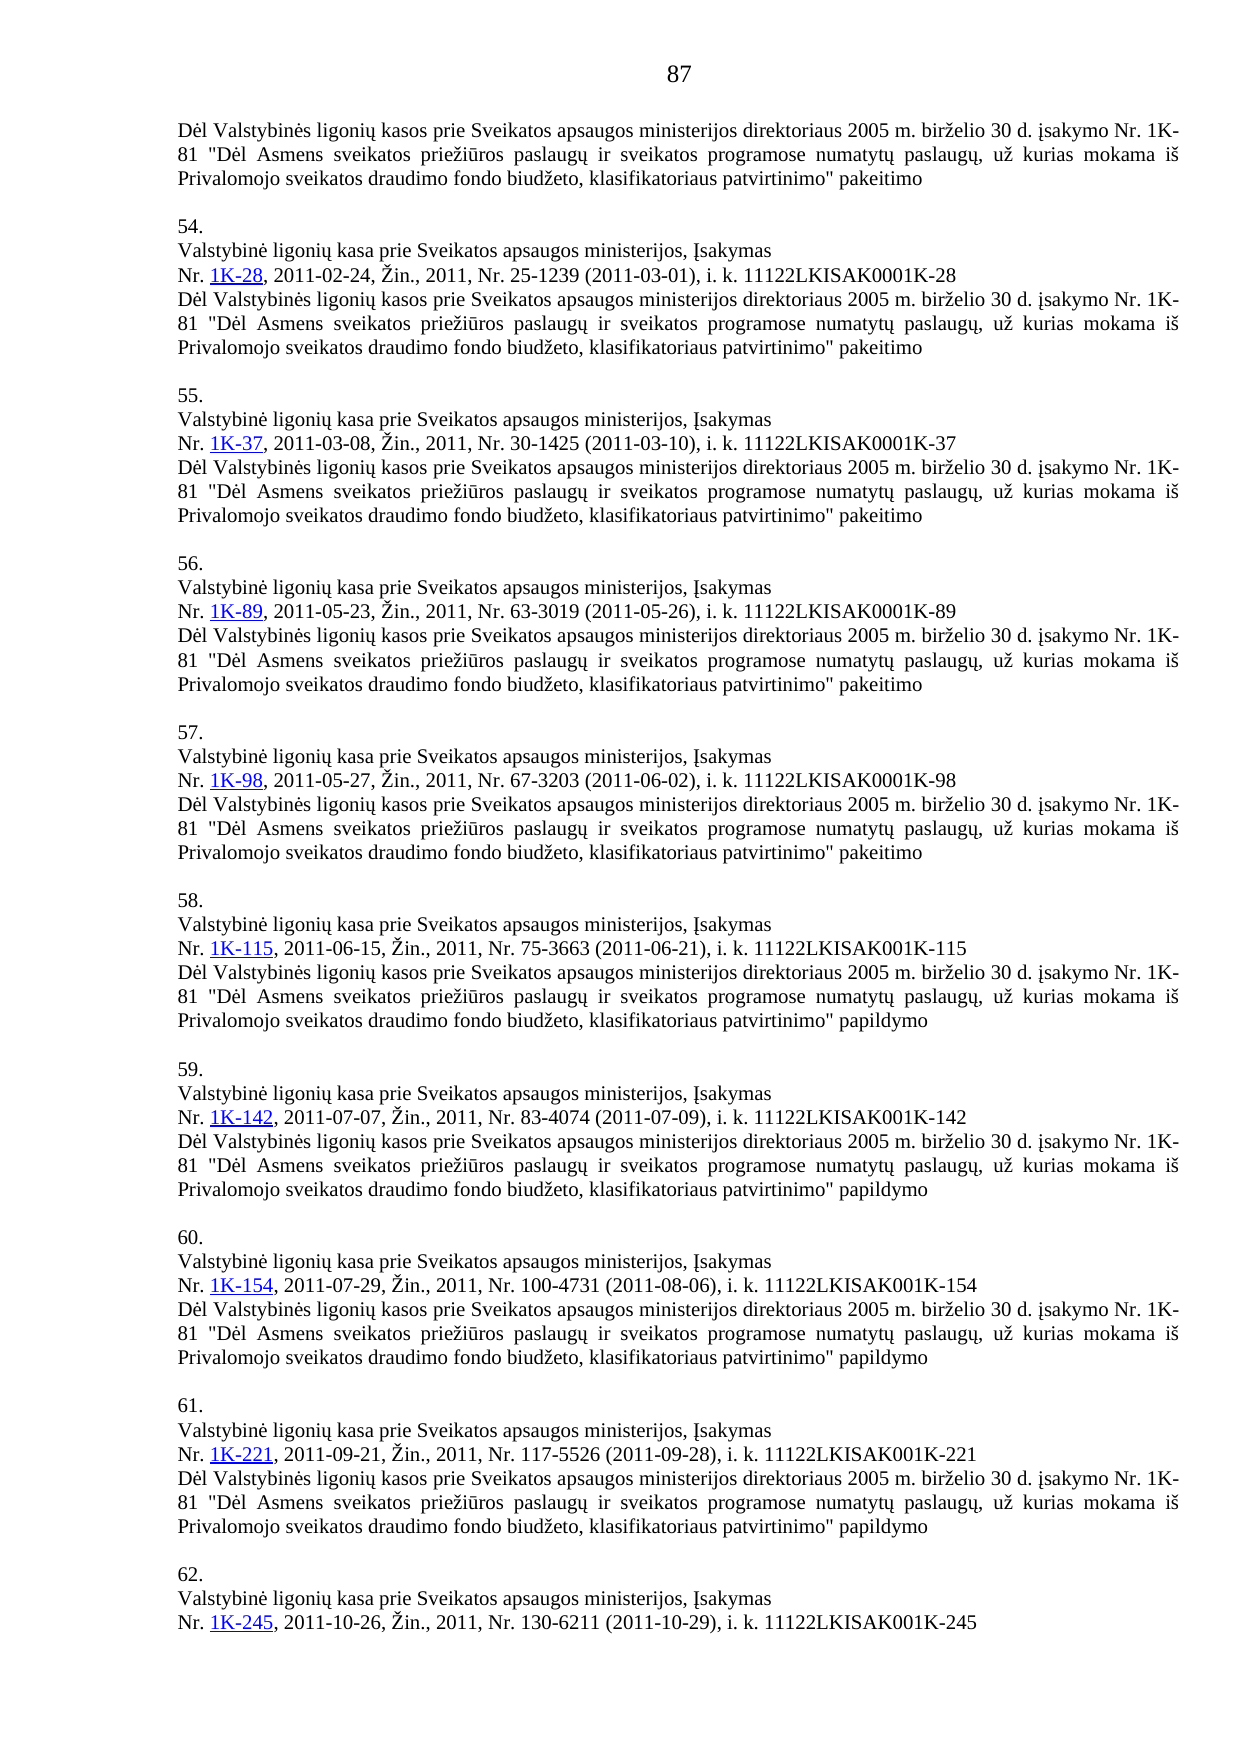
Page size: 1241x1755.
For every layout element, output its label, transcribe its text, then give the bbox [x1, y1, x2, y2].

text 59. [177, 1057, 1181, 1081]
text Nr. 1K-28, 2011-02-24, Žin., 2011, Nr. 25-1239 (2011-03-01), i. k. 11122LKISAK0001K-28 [177, 262, 1181, 287]
text Dėl Valstybinės ligonių kasos prie Sveikatos apsaugos ministerijos direktoriaus 2005 m. birželio 30 d. įsakymo Nr. 1K-81 "Dėl Asmens sveikatos priežiūros paslaugų ir sveikatos programose numatytų paslaugų, už kurias mokama iš Privalomojo sveikatos draudimo fondo biudžeto, klasifikatoriaus patvirtinimo" papildymo [177, 1466, 1181, 1538]
text Nr. 1K-142, 2011-07-07, Žin., 2011, Nr. 83-4074 (2011-07-09), i. k. 11122LKISAK001K-142 [177, 1105, 1181, 1129]
text Nr. 1K-115, 2011-06-15, Žin., 2011, Nr. 75-3663 (2011-06-21), i. k. 11122LKISAK001K-115 [177, 936, 1181, 960]
text Nr. 1K-221, 2011-09-21, Žin., 2011, Nr. 117-5526 (2011-09-28), i. k. 11122LKISAK001K-221 [177, 1442, 1181, 1466]
text 55. [177, 383, 1181, 407]
text Dėl Valstybinės ligonių kasos prie Sveikatos apsaugos ministerijos direktoriaus 2005 m. birželio 30 d. įsakymo Nr. 1K-81 "Dėl Asmens sveikatos priežiūros paslaugų ir sveikatos programose numatytų paslaugų, už kurias mokama iš Privalomojo sveikatos draudimo fondo biudžeto, klasifikatoriaus patvirtinimo" papildymo [177, 1129, 1181, 1201]
text Valstybinė ligonių kasa prie Sveikatos apsaugos ministerijos, Įsakymas [177, 575, 1181, 599]
text Nr. 1K-98, 2011-05-27, Žin., 2011, Nr. 67-3203 (2011-06-02), i. k. 11122LKISAK0001K-98 [177, 768, 1181, 792]
text Dėl Valstybinės ligonių kasos prie Sveikatos apsaugos ministerijos direktoriaus 2005 m. birželio 30 d. įsakymo Nr. 1K-81 "Dėl Asmens sveikatos priežiūros paslaugų ir sveikatos programose numatytų paslaugų, už kurias mokama iš Privalomojo sveikatos draudimo fondo biudžeto, klasifikatoriaus patvirtinimo" pakeitimo [177, 623, 1181, 696]
text 57. [177, 720, 1181, 744]
text Nr. 1K-37, 2011-03-08, Žin., 2011, Nr. 30-1425 (2011-03-10), i. k. 11122LKISAK0001K-37 [177, 431, 1181, 455]
text Dėl Valstybinės ligonių kasos prie Sveikatos apsaugos ministerijos direktoriaus 2005 m. birželio 30 d. įsakymo Nr. 1K-81 "Dėl Asmens sveikatos priežiūros paslaugų ir sveikatos programose numatytų paslaugų, už kurias mokama iš Privalomojo sveikatos draudimo fondo biudžeto, klasifikatoriaus patvirtinimo" pakeitimo [177, 118, 1181, 190]
text 62. [177, 1562, 1181, 1586]
text Nr. 1K-245, 2011-10-26, Žin., 2011, Nr. 130-6211 (2011-10-29), i. k. 11122LKISAK001K-245 [177, 1610, 1181, 1634]
text Dėl Valstybinės ligonių kasos prie Sveikatos apsaugos ministerijos direktoriaus 2005 m. birželio 30 d. įsakymo Nr. 1K-81 "Dėl Asmens sveikatos priežiūros paslaugų ir sveikatos programose numatytų paslaugų, už kurias mokama iš Privalomojo sveikatos draudimo fondo biudžeto, klasifikatoriaus patvirtinimo" pakeitimo [177, 287, 1181, 359]
text Dėl Valstybinės ligonių kasos prie Sveikatos apsaugos ministerijos direktoriaus 2005 m. birželio 30 d. įsakymo Nr. 1K-81 "Dėl Asmens sveikatos priežiūros paslaugų ir sveikatos programose numatytų paslaugų, už kurias mokama iš Privalomojo sveikatos draudimo fondo biudžeto, klasifikatoriaus patvirtinimo" papildymo [177, 1297, 1181, 1369]
text 60. [177, 1225, 1181, 1249]
text Valstybinė ligonių kasa prie Sveikatos apsaugos ministerijos, Įsakymas [177, 744, 1181, 768]
text Valstybinė ligonių kasa prie Sveikatos apsaugos ministerijos, Įsakymas [177, 1249, 1181, 1273]
text Nr. 1K-89, 2011-05-23, Žin., 2011, Nr. 63-3019 (2011-05-26), i. k. 11122LKISAK0001K-89 [177, 599, 1181, 623]
text Valstybinė ligonių kasa prie Sveikatos apsaugos ministerijos, Įsakymas [177, 1417, 1181, 1442]
text Valstybinė ligonių kasa prie Sveikatos apsaugos ministerijos, Įsakymas [177, 238, 1181, 262]
text Valstybinė ligonių kasa prie Sveikatos apsaugos ministerijos, Įsakymas [177, 407, 1181, 431]
text Valstybinė ligonių kasa prie Sveikatos apsaugos ministerijos, Įsakymas [177, 1081, 1181, 1105]
text 58. [177, 888, 1181, 912]
text Dėl Valstybinės ligonių kasos prie Sveikatos apsaugos ministerijos direktoriaus 2005 m. birželio 30 d. įsakymo Nr. 1K-81 "Dėl Asmens sveikatos priežiūros paslaugų ir sveikatos programose numatytų paslaugų, už kurias mokama iš Privalomojo sveikatos draudimo fondo biudžeto, klasifikatoriaus patvirtinimo" papildymo [177, 960, 1181, 1032]
text Valstybinė ligonių kasa prie Sveikatos apsaugos ministerijos, Įsakymas [177, 1586, 1181, 1610]
text Dėl Valstybinės ligonių kasos prie Sveikatos apsaugos ministerijos direktoriaus 2005 m. birželio 30 d. įsakymo Nr. 1K-81 "Dėl Asmens sveikatos priežiūros paslaugų ir sveikatos programose numatytų paslaugų, už kurias mokama iš Privalomojo sveikatos draudimo fondo biudžeto, klasifikatoriaus patvirtinimo" pakeitimo [177, 792, 1181, 864]
text Dėl Valstybinės ligonių kasos prie Sveikatos apsaugos ministerijos direktoriaus 2005 m. birželio 30 d. įsakymo Nr. 1K-81 "Dėl Asmens sveikatos priežiūros paslaugų ir sveikatos programose numatytų paslaugų, už kurias mokama iš Privalomojo sveikatos draudimo fondo biudžeto, klasifikatoriaus patvirtinimo" pakeitimo [177, 455, 1181, 527]
text 54. [177, 214, 1181, 238]
text Valstybinė ligonių kasa prie Sveikatos apsaugos ministerijos, Įsakymas [177, 912, 1181, 936]
text 61. [177, 1393, 1181, 1417]
text Nr. 1K-154, 2011-07-29, Žin., 2011, Nr. 100-4731 (2011-08-06), i. k. 11122LKISAK001K-154 [177, 1273, 1181, 1297]
text 56. [177, 551, 1181, 575]
